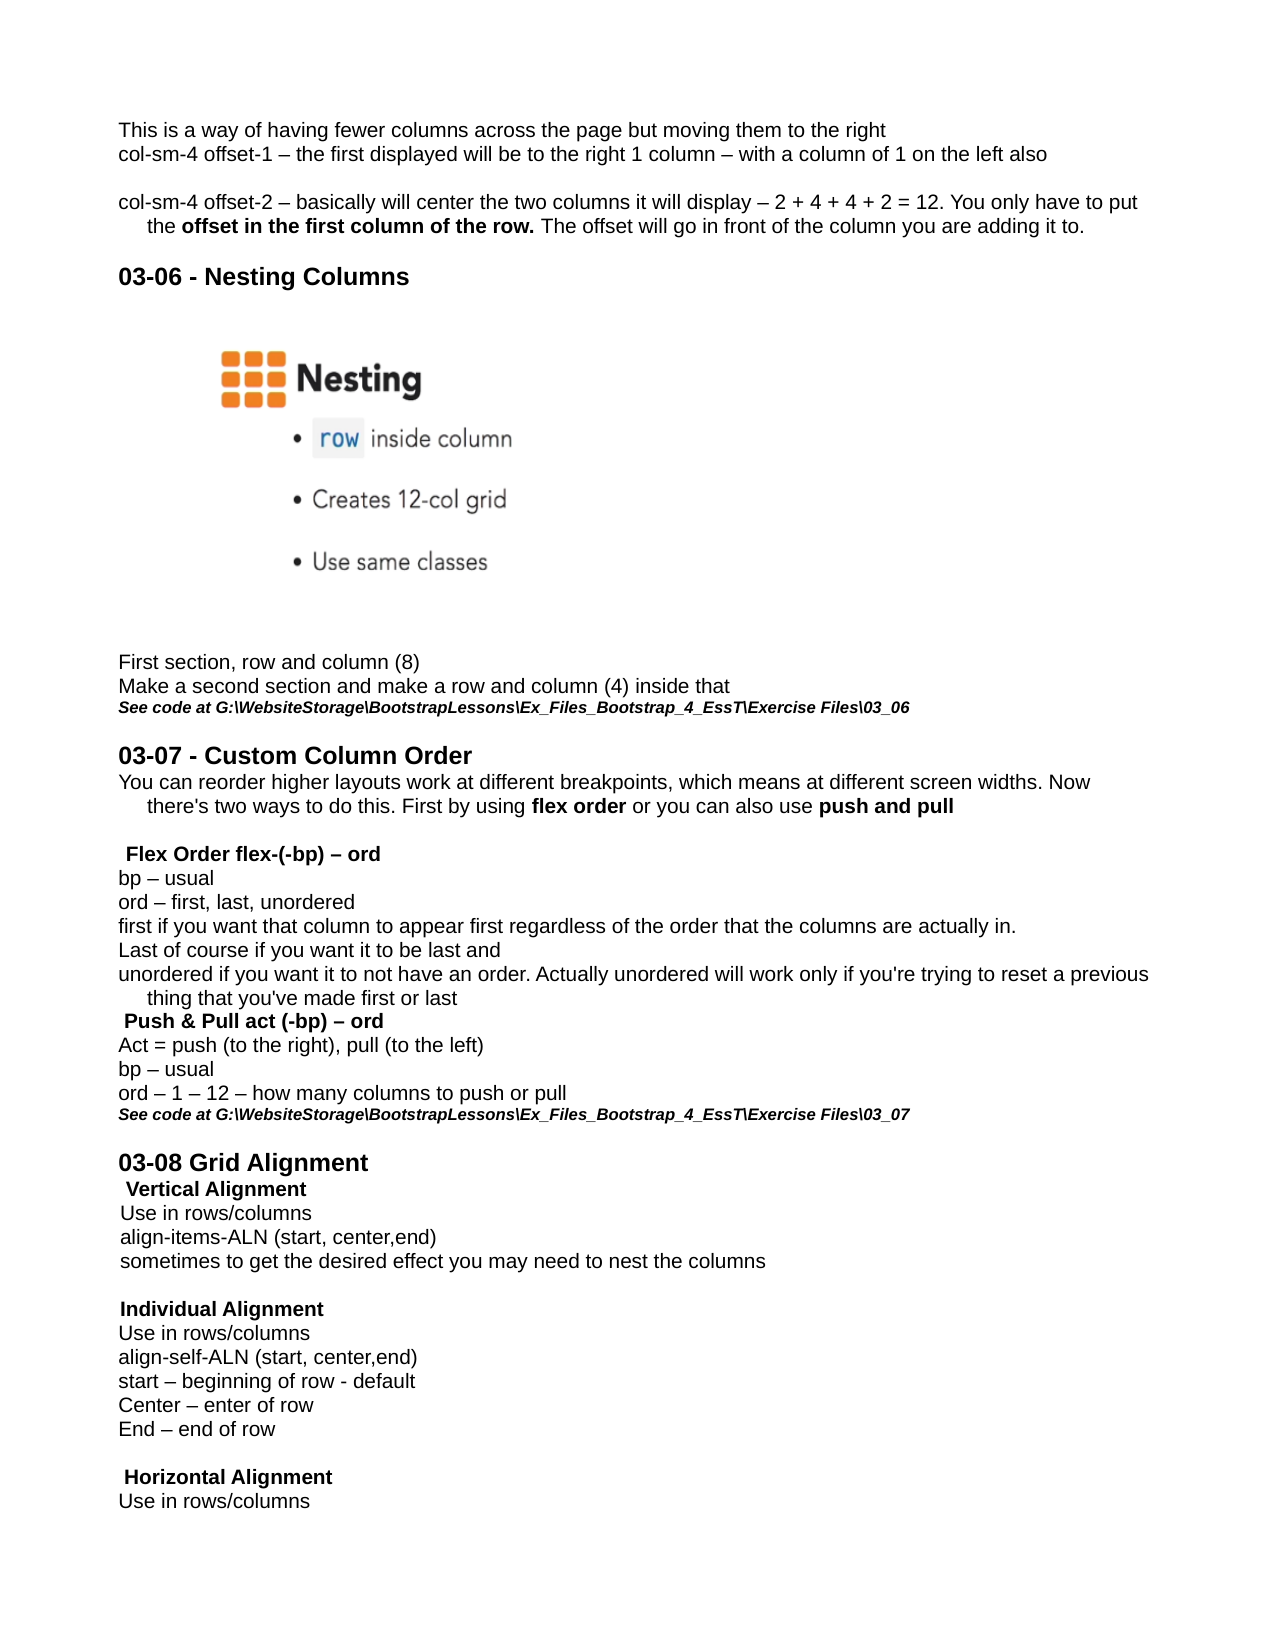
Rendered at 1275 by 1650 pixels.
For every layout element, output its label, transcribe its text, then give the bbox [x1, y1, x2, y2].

text Vertical Alignment [117, 1177, 1157, 1201]
text col-sm-4 offset-2 – basically will center the two columns it will display – 2 + 4 + 4 + 2 = 12. You only have to put the offset in the first column of the row. The offset will go in front of the column you are adding it to. [118, 190, 1157, 238]
text Use in rows/columns [118, 1321, 1157, 1345]
text End – end of row [118, 1417, 1157, 1441]
text Make a second section and make a row and column (4) inside that [118, 674, 1157, 698]
text You can reorder higher layouts work at different breakpoints, which means at different screen widths. Now there's two ways to do this. First by using flex order or you can also use push and pull [118, 770, 1157, 818]
subtitle 03-07 - Custom Column Order [118, 741, 1157, 770]
text first if you want that column to appear first regardless of the order that the columns are actually in. [118, 913, 1157, 937]
subtitle 03-08 Grid Alignment [118, 1148, 1157, 1177]
text bp – usual [118, 1057, 1157, 1081]
text align-self-ALN (start, center,end) [118, 1345, 1157, 1369]
text First section, row and column (8) [118, 650, 1157, 674]
text start – beginning of row - default [118, 1369, 1157, 1393]
text Use in rows/columns [118, 1488, 1157, 1512]
text Flex Order flex-(-bp) – ord [117, 842, 1157, 866]
text Individual Alignment [117, 1297, 1157, 1321]
text ord – first, last, unordered [118, 889, 1157, 913]
text This is a way of having fewer columns across the page but moving them to the right [118, 118, 1157, 142]
text Last of course if you want it to be last and [118, 937, 1157, 961]
text Horizontal Alignment [118, 1464, 1157, 1488]
text Act = push (to the right), pull (to the left) [118, 1033, 1157, 1057]
text align-items-ALN (start, center,end) [117, 1225, 1157, 1249]
text unordered if you want it to not have an order. Actually unordered will work only if you're trying to reset a previous thing that you've made first or last [118, 961, 1157, 1009]
text bp – usual [118, 866, 1157, 889]
text sometimes to get the desired effect you may need to nest the columns [117, 1249, 1157, 1273]
text Center – enter of row [118, 1393, 1157, 1417]
text ord – 1 – 12 – how many columns to push or pull [118, 1081, 1157, 1105]
text Push & Pull act (-bp) – ord [118, 1009, 1157, 1033]
picture [186, 310, 573, 627]
text col-sm-4 offset-1 – the first displayed will be to the right 1 column – with a column of 1 on the left also [118, 142, 1157, 166]
text See code at G:\WebsiteStorage\BootstrapLessons\Ex_Files_Bootstrap_4_EssT\Exercise Files\03_06 [118, 698, 1157, 717]
subtitle 03-06 - Nesting Columns [118, 262, 1157, 291]
text Use in rows/columns [117, 1201, 1157, 1225]
text See code at G:\WebsiteStorage\BootstrapLessons\Ex_Files_Bootstrap_4_EssT\Exercise Files\03_07 [118, 1105, 1157, 1124]
